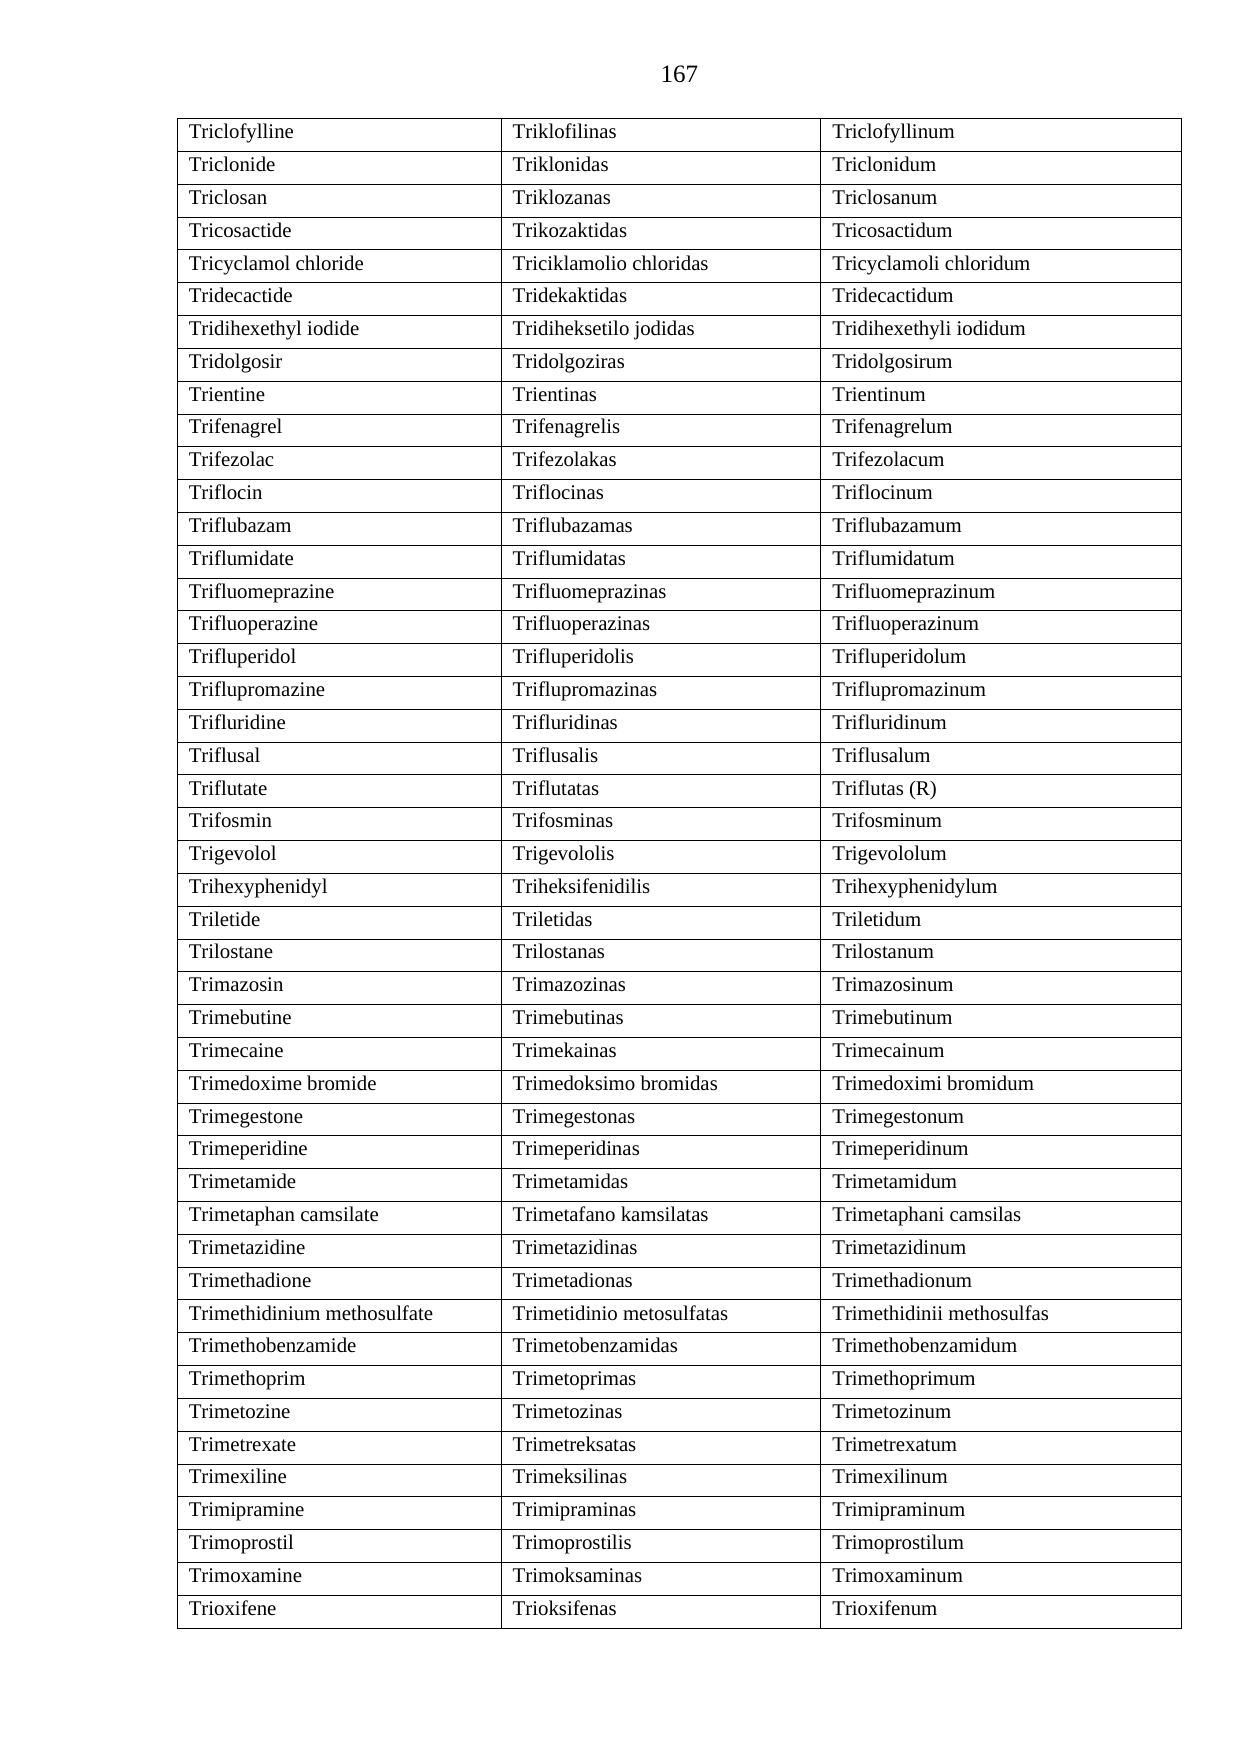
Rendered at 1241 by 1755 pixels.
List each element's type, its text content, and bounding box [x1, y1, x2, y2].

table_cell Trifluridinas [502, 710, 820, 742]
table_cell Trimetrexatum [821, 1432, 1181, 1463]
table_cell Trimethadione [178, 1268, 501, 1299]
table_cell Trimetamide [178, 1169, 501, 1201]
table_cell Triflubazamas [502, 513, 820, 545]
table_cell Trimetafano kamsilatas [502, 1202, 820, 1234]
table_cell Triflusal [178, 743, 501, 774]
table_cell Trifezolakas [502, 447, 820, 479]
table_cell Trimebutinas [502, 1005, 820, 1037]
table_cell Triflusalis [502, 743, 820, 774]
table_cell Trifluoperazinum [821, 611, 1181, 643]
table_cell Trimetamidum [821, 1169, 1181, 1201]
table_cell Trimethoprimum [821, 1366, 1181, 1398]
table_cell Tridolgosir [178, 349, 501, 381]
table_cell Trifluperidolum [821, 644, 1181, 676]
table_cell Tridecactidum [821, 283, 1181, 315]
table_cell Trifluoperazinas [502, 611, 820, 643]
table_cell Triclosan [178, 185, 501, 217]
table_cell Trimexilinum [821, 1465, 1181, 1496]
table_cell Trimethidinii methosulfas [821, 1300, 1181, 1332]
table_cell Triflusalum [821, 743, 1181, 774]
table_cell Trimetreksatas [502, 1432, 820, 1463]
table_cell Triletidum [821, 907, 1181, 938]
table_cell Tricyclamol chloride [178, 250, 501, 282]
table_cell Trifosmin [178, 808, 501, 840]
table_cell Trifezolac [178, 447, 501, 479]
table_cell Trimegestone [178, 1104, 501, 1135]
table_cell Trimedoksimo bromidas [502, 1071, 820, 1102]
table_cell Trilostanum [821, 940, 1181, 971]
table_cell Trimetaphani camsilas [821, 1202, 1181, 1234]
table_cell Trifluperidolis [502, 644, 820, 676]
table_cell Trilostane [178, 940, 501, 971]
table_cell Trimeperidinum [821, 1136, 1181, 1168]
table_cell Trioxifenum [821, 1596, 1181, 1627]
table_cell Trifenagrelis [502, 415, 820, 446]
table_cell Trimetadionas [502, 1268, 820, 1299]
table_cell Triflumidate [178, 546, 501, 577]
table_cell Trimoprostilis [502, 1530, 820, 1562]
table_cell Triclonidum [821, 152, 1181, 184]
table_cell Trifluomeprazinas [502, 579, 820, 610]
table_cell Triclofylline [178, 119, 501, 151]
table_cell Triclofyllinum [821, 119, 1181, 151]
table_cell Trimeksilinas [502, 1465, 820, 1496]
table_cell Trimoksaminas [502, 1563, 820, 1595]
table_cell Trimebutinum [821, 1005, 1181, 1037]
table_cell Tridihexethyli iodidum [821, 316, 1181, 348]
table_cell Trimecainum [821, 1038, 1181, 1070]
table_cell Triflubazamum [821, 513, 1181, 545]
table_cell Triheksifenidilis [502, 874, 820, 906]
table_cell Trimetobenzamidas [502, 1333, 820, 1365]
table_cell Trifenagrelum [821, 415, 1181, 446]
table_cell Triklozanas [502, 185, 820, 217]
table_cell Trimetamidas [502, 1169, 820, 1201]
table_cell Trimetazidinas [502, 1235, 820, 1267]
table_cell Trimethobenzamidum [821, 1333, 1181, 1365]
table_cell Trimipraminas [502, 1497, 820, 1529]
table_cell Trimedoxime bromide [178, 1071, 501, 1102]
table_cell Tricyclamoli chloridum [821, 250, 1181, 282]
table_cell Triflocin [178, 480, 501, 512]
table_cell Trientinum [821, 382, 1181, 413]
table_cell Trimetrexate [178, 1432, 501, 1463]
table_cell Trimetozine [178, 1399, 501, 1431]
table_cell Tridiheksetilo jodidas [502, 316, 820, 348]
table_cell Trimetozinas [502, 1399, 820, 1431]
table_cell Trigevololum [821, 841, 1181, 873]
table_cell Triklonidas [502, 152, 820, 184]
table_cell Triklofilinas [502, 119, 820, 151]
table_cell Triflupromazinum [821, 677, 1181, 709]
table_cell Trimipramine [178, 1497, 501, 1529]
table_cell Trimedoximi bromidum [821, 1071, 1181, 1102]
table_cell Trientinas [502, 382, 820, 413]
table_cell Tricosactidum [821, 218, 1181, 249]
table_cell Trifluridine [178, 710, 501, 742]
table_cell Trimecaine [178, 1038, 501, 1070]
table_cell Triflutate [178, 775, 501, 807]
table_cell Trigevololis [502, 841, 820, 873]
table_cell Tricosactide [178, 218, 501, 249]
table_cell Trifluridinum [821, 710, 1181, 742]
table_cell Triflupromazinas [502, 677, 820, 709]
table_cell Trimoxaminum [821, 1563, 1181, 1595]
table_cell Triflutas (R) [821, 775, 1181, 807]
table_cell Trimazosin [178, 972, 501, 1004]
table_cell Triflocinum [821, 480, 1181, 512]
table_cell Trientine [178, 382, 501, 413]
table_cell Trimazosinum [821, 972, 1181, 1004]
table_cell Trimetoprimas [502, 1366, 820, 1398]
table_cell Trimethidinium methosulfate [178, 1300, 501, 1332]
table_cell Triflumidatas [502, 546, 820, 577]
table_cell Trilostanas [502, 940, 820, 971]
table_cell Triflumidatum [821, 546, 1181, 577]
table_cell Trimeperidinas [502, 1136, 820, 1168]
table_cell Triclonide [178, 152, 501, 184]
table_cell Trimoprostil [178, 1530, 501, 1562]
table_cell Tridecactide [178, 283, 501, 315]
table_cell Trifezolacum [821, 447, 1181, 479]
table_cell Triletide [178, 907, 501, 938]
table_cell Trimegestonas [502, 1104, 820, 1135]
table_cell Trimetozinum [821, 1399, 1181, 1431]
table_cell Trikozaktidas [502, 218, 820, 249]
table_cell Trimetazidine [178, 1235, 501, 1267]
table_cell Trioxifene [178, 1596, 501, 1627]
table_cell Trimetidinio metosulfatas [502, 1300, 820, 1332]
table_cell Trigevolol [178, 841, 501, 873]
table_cell Trifosminum [821, 808, 1181, 840]
table_cell Trimethobenzamide [178, 1333, 501, 1365]
table_cell Trimetazidinum [821, 1235, 1181, 1267]
table_cell Trifluomeprazine [178, 579, 501, 610]
table_cell Triflutatas [502, 775, 820, 807]
table_cell Triclosanum [821, 185, 1181, 217]
table_cell Trimethoprim [178, 1366, 501, 1398]
table_cell Triletidas [502, 907, 820, 938]
table_cell Trimegestonum [821, 1104, 1181, 1135]
table_cell Trimethadionum [821, 1268, 1181, 1299]
table_cell Trifluomeprazinum [821, 579, 1181, 610]
table_cell Trihexyphenidylum [821, 874, 1181, 906]
table_cell Trihexyphenidyl [178, 874, 501, 906]
table_cell Triflocinas [502, 480, 820, 512]
table_cell Trimoprostilum [821, 1530, 1181, 1562]
table_cell Trioksifenas [502, 1596, 820, 1627]
table_cell Triciklamolio chloridas [502, 250, 820, 282]
table_cell Trimipraminum [821, 1497, 1181, 1529]
table_cell Tridolgosirum [821, 349, 1181, 381]
table_cell Trimebutine [178, 1005, 501, 1037]
table_cell Trifluperidol [178, 644, 501, 676]
table_cell Trifluoperazine [178, 611, 501, 643]
table_cell Tridolgoziras [502, 349, 820, 381]
table_cell Trimetaphan camsilate [178, 1202, 501, 1234]
table_cell Trimoxamine [178, 1563, 501, 1595]
table_cell Trimekainas [502, 1038, 820, 1070]
table_cell Trimazozinas [502, 972, 820, 1004]
table_cell Triflupromazine [178, 677, 501, 709]
table_cell Tridihexethyl iodide [178, 316, 501, 348]
table_cell Trifosminas [502, 808, 820, 840]
table_cell Trimeperidine [178, 1136, 501, 1168]
table_cell Tridekaktidas [502, 283, 820, 315]
table_cell Trifenagrel [178, 415, 501, 446]
table_cell Trimexiline [178, 1465, 501, 1496]
table_cell Triflubazam [178, 513, 501, 545]
